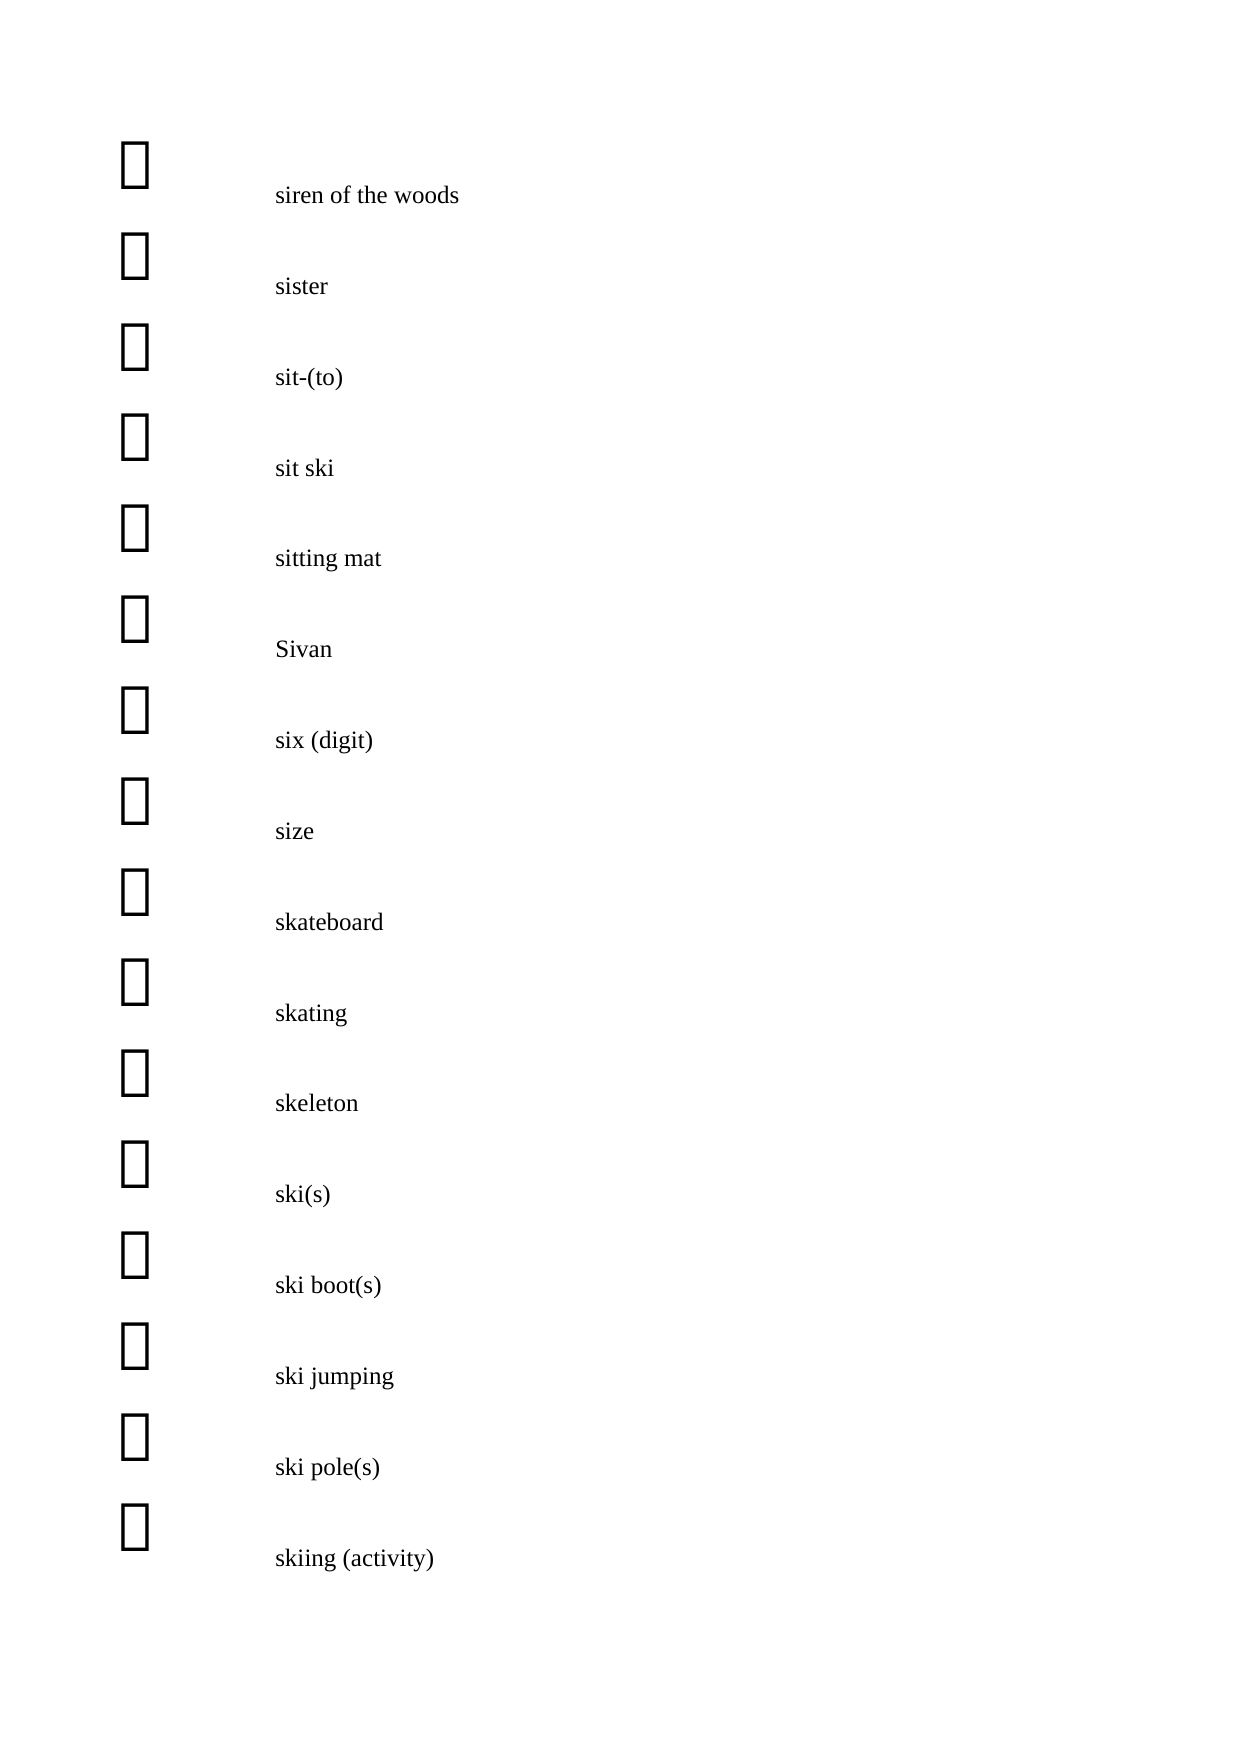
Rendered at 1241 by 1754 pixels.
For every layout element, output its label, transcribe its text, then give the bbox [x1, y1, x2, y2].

table_cell ski jumping [275, 1299, 949, 1390]
table_cell ski pole(s) [275, 1390, 949, 1481]
table_cell  [115, 391, 275, 481]
table_cell sit-(to) [275, 300, 949, 391]
table_cell  [115, 1026, 275, 1117]
table_cell  [115, 1299, 275, 1390]
table_cell skeleton [275, 1026, 949, 1117]
table_cell  [115, 845, 275, 936]
table_cell  [115, 754, 275, 845]
table_cell ski boot(s) [275, 1208, 949, 1299]
table_cell sitting mat [275, 481, 949, 572]
table_cell six (digit) [275, 663, 949, 754]
table_cell skating [275, 936, 949, 1026]
table_cell ski(s) [275, 1117, 949, 1208]
table_cell  [115, 209, 275, 300]
table_cell skiing (activity) [275, 1481, 949, 1571]
table_cell sister [275, 209, 949, 300]
table_cell  [115, 118, 275, 209]
table_cell  [115, 1117, 275, 1208]
table_cell Sivan [275, 572, 949, 663]
table_cell  [115, 1390, 275, 1481]
table_cell  [115, 481, 275, 572]
table_cell  [115, 936, 275, 1026]
table_cell skateboard [275, 845, 949, 936]
table_cell siren of the woods [275, 118, 949, 209]
table_cell  [115, 1208, 275, 1299]
table_cell  [115, 300, 275, 391]
table_cell  [115, 1481, 275, 1571]
table_cell sit ski [275, 391, 949, 481]
table_cell  [115, 572, 275, 663]
table_cell  [115, 663, 275, 754]
table_cell size [275, 754, 949, 845]
